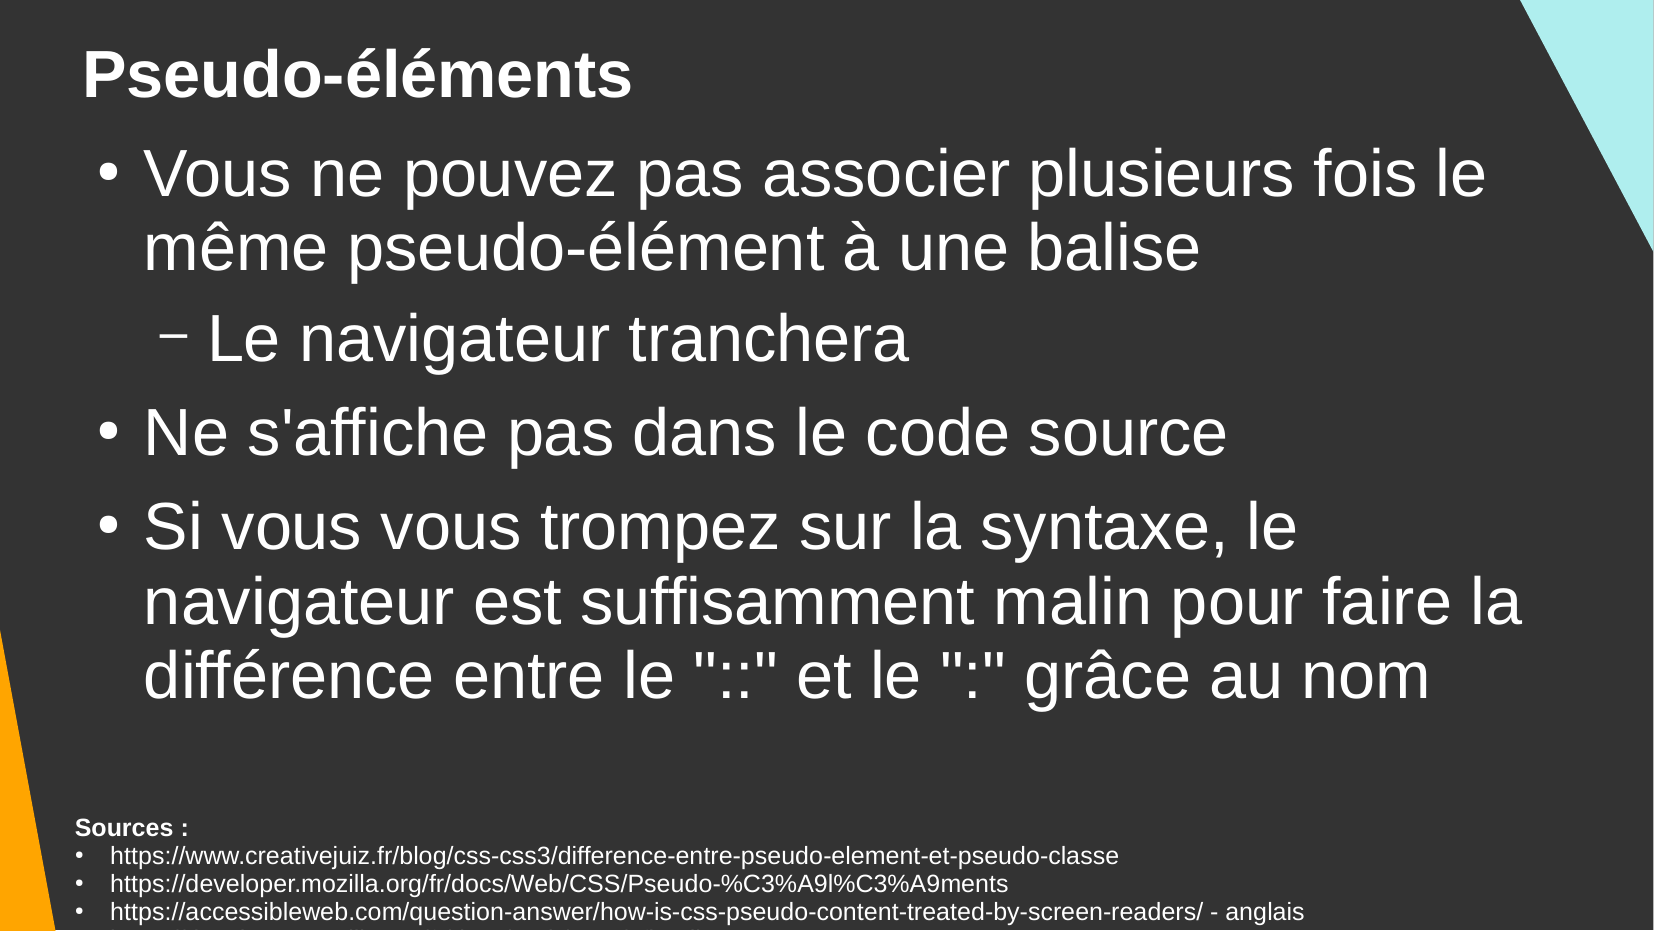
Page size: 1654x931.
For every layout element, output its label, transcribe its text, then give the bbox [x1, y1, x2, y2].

text_box [0, 629, 56, 931]
text_box Sources : https://www.creativejuiz.fr/blog/css-css3/difference-entre-pseudo-element-et-pseudo-classe https://developer.mozilla.org/fr/docs/Web/CSS/Pseudo-%C3%A9l%C3%A9ments https://accessibleweb.com/question-answer/how-is-css-pseudo-content-treated-by-screen-readers/ - anglais https://developer.mozilla.org/fr/docs/Web/CSS/::first-line [60, 806, 1546, 931]
text_box [1520, 0, 1654, 254]
list Vous ne pouvez pas associer plusieurs fois le même pseudo-élément à une balise Le navigateur tranchera Ne s'affiche pas dans le code source Si vous vous trompez sur la syntaxe, le navigateur est suffisamment malin pour faire la différence entre le "::" et le ":" grâce au nom [80, 135, 1605, 718]
title Pseudo-éléments [82, 37, 1571, 114]
